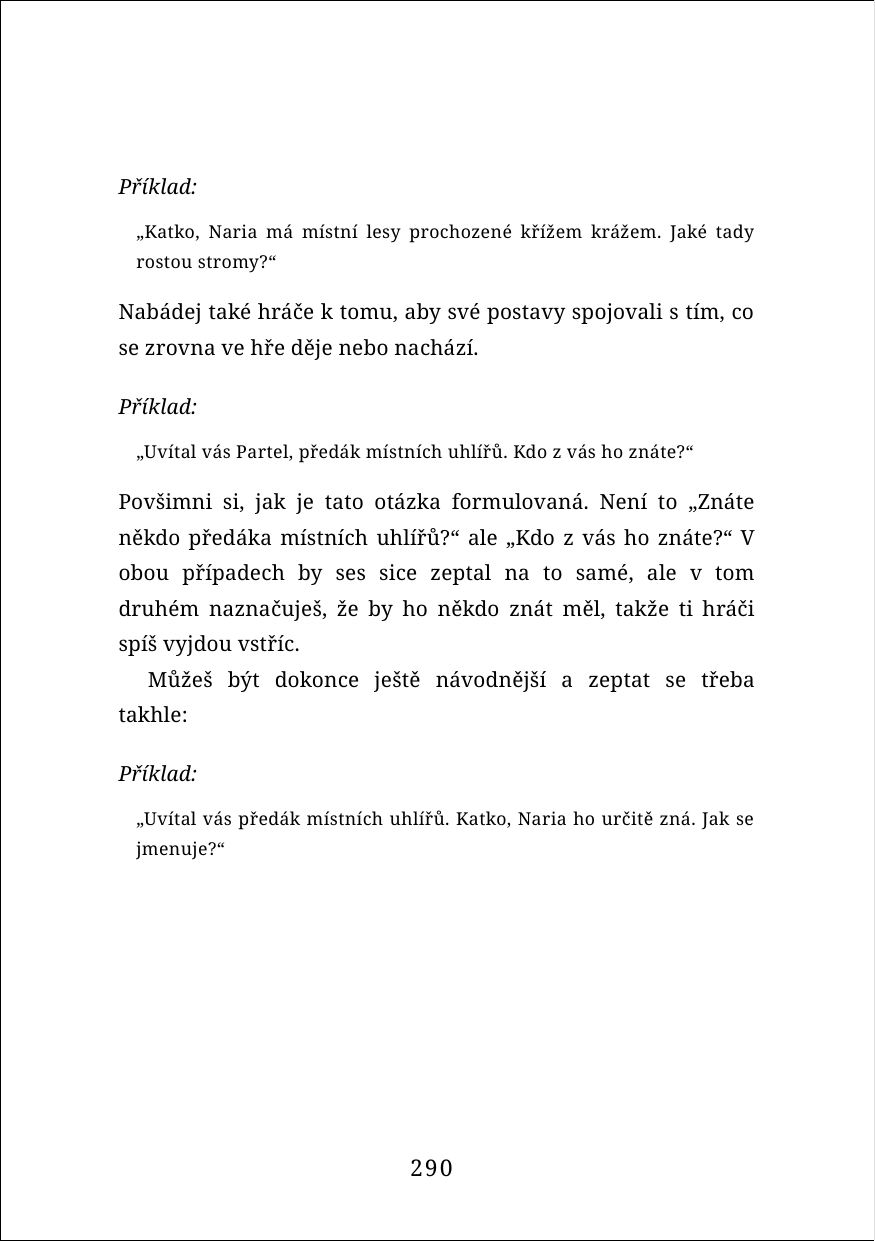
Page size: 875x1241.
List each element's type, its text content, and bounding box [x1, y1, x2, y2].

text „Katko, Naria má místní lesy prochozené křížem krážem. Jaké tady rostou stromy?“ [136, 219, 756, 273]
text „Uvítal vás Partel, předák místních uhlířů. Kdo z vás ho znáte?“ [136, 439, 756, 463]
text Příklad: [118, 759, 756, 788]
text Nabádej také hráče k tomu, aby své postavy spojovali s tím, co se zrovna ve hře děje nebo nachází. [118, 297, 756, 361]
text Příklad: [118, 172, 756, 200]
text Příklad: [118, 392, 756, 420]
text Povšimni si, jak je tato otázka formulovaná. Není to „Znáte někdo předáka místních uhlířů?“ ale „Kdo z vás ho znáte?“ V obou případech by ses sice zeptal na to samé, ale v tom druhém naznačuješ, že by ho někdo znát měl, takže ti hráči spíš vyjdou vstříc. Můžeš být dokonce ještě návodnější a zeptat se třeba takhle: [118, 487, 756, 729]
text „Uvítal vás předák místních uhlířů. Katko, Naria ho určitě zná. Jak se jmenuje?“ [136, 807, 756, 861]
